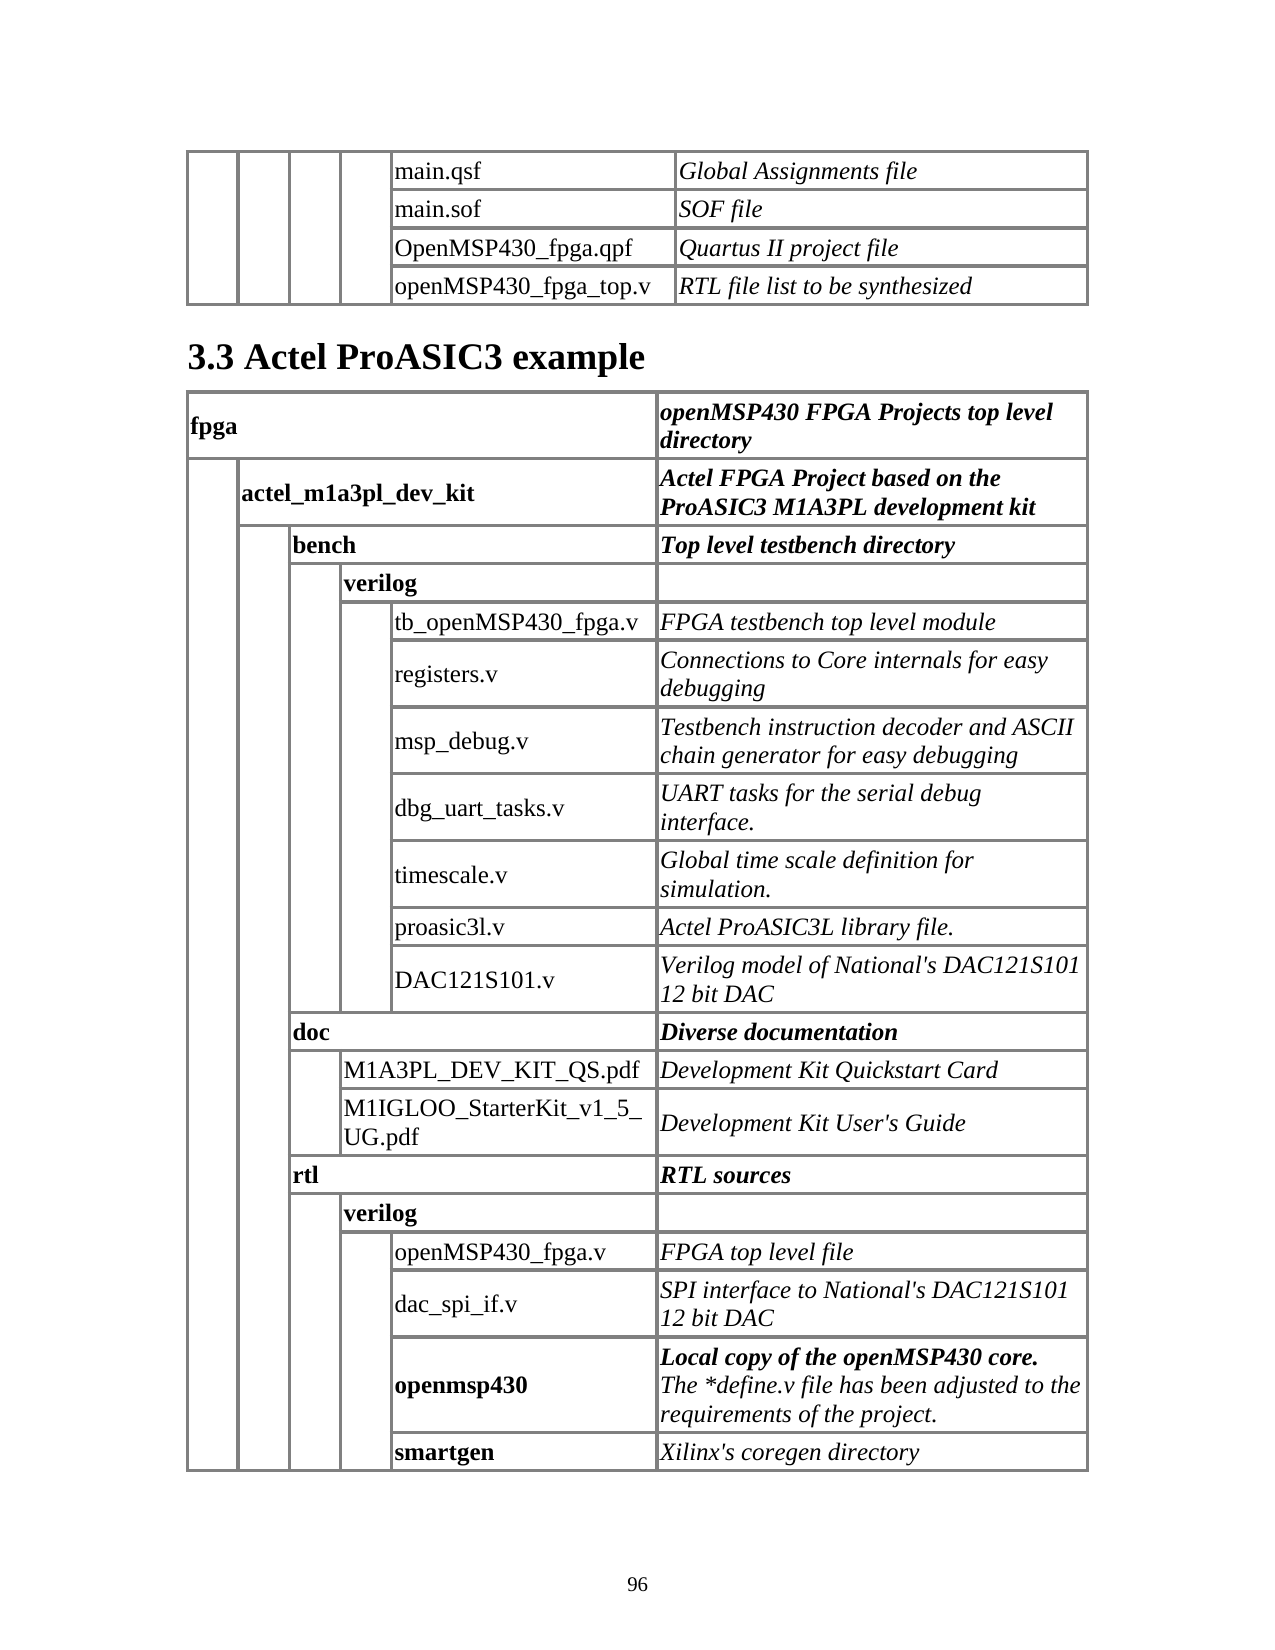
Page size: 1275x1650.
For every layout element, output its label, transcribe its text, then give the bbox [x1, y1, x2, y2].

table_cell UART tasks for the serial debug interface. [659, 775, 1086, 839]
table_cell SOF file [677, 191, 1086, 226]
table_cell SPI interface to National's DAC121S101 12 bit DAC [659, 1272, 1086, 1335]
table_cell abcd [291, 565, 339, 1011]
table_cell d [291, 153, 339, 302]
table_header fpga [189, 394, 655, 457]
table_cell Connections to Core internals for easy debugging [659, 642, 1086, 705]
table_cell dbg_uart_tasks.v [393, 775, 655, 839]
table_cell bench [291, 527, 655, 562]
table_cell Development Kit User's Guide [659, 1090, 1086, 1154]
table_cell verilog [342, 565, 655, 600]
table_cell FPGA testbench top level module [659, 604, 1086, 638]
table_cell Xilinx's coregen directory [659, 1434, 1086, 1469]
table_cell abcd [342, 1234, 390, 1469]
table_cell abcd [342, 153, 390, 302]
table_cell FPGA top level file [659, 1234, 1086, 1268]
table_cell doc [291, 1014, 655, 1049]
text 3.3 Actel ProASIC3 example [187, 334, 1088, 378]
table_cell main.qsf [393, 153, 674, 188]
table_cell abcd [240, 527, 288, 1469]
table_cell registers.v [393, 642, 655, 705]
table_cell OpenMSP430_fpga.qpf [393, 230, 674, 264]
table_cell tb_openMSP430_fpga.v [393, 604, 655, 638]
table_cell Actel FPGA Project based on the ProASIC3 M1A3PL development kit [659, 460, 1086, 524]
table_cell Actel ProASIC3L library file. [659, 909, 1086, 944]
table_cell DAC121S101.v [393, 947, 655, 1011]
table_cell verilog [342, 1195, 655, 1230]
table_cell Global Assignments file [677, 153, 1086, 188]
table_cell RTL file list to be synthesized [677, 268, 1086, 302]
table_cell openMSP430_fpga_top.v [393, 268, 674, 302]
table_cell smartgen [393, 1434, 655, 1469]
table_cell Diverse documentation [659, 1014, 1086, 1049]
table_cell [659, 565, 1086, 600]
table_cell abcd [342, 604, 390, 1011]
table_cell actel_m1a3pl_dev_kit [240, 460, 655, 524]
table_cell abcd [189, 460, 236, 1469]
table_cell rtl [291, 1157, 655, 1192]
table_cell abcd [291, 1052, 339, 1154]
table_cell Global time scale definition for simulation. [659, 842, 1086, 906]
table_cell Verilog model of National's DAC121S101 12 bit DAC [659, 947, 1086, 1011]
table_cell proasic3l.v [393, 909, 655, 944]
table_cell [240, 153, 288, 302]
table_cell M1IGLOO_StarterKit_v1_5_UG.pdf [342, 1090, 655, 1154]
table_cell M1A3PL_DEV_KIT_QS.pdf [342, 1052, 655, 1087]
table_cell Top level testbench directory [659, 527, 1086, 562]
table_cell timescale.v [393, 842, 655, 906]
table_cell main.sof [393, 191, 674, 226]
table_cell msp_debug.v [393, 709, 655, 772]
table_cell Testbench instruction decoder and ASCII chain generator for easy debugging [659, 709, 1086, 772]
table_cell RTL sources [659, 1157, 1086, 1192]
table_cell [189, 153, 236, 302]
table_cell openmsp430 [393, 1339, 655, 1431]
table_cell [659, 1195, 1086, 1230]
table_cell Quartus II project file [677, 230, 1086, 264]
table_cell openMSP430_fpga.v [393, 1234, 655, 1268]
table_cell dac_spi_if.v [393, 1272, 655, 1335]
table_cell abcd [291, 1195, 339, 1469]
table_header openMSP430 FPGA Projects top level directory [659, 394, 1086, 457]
table_cell Development Kit Quickstart Card [659, 1052, 1086, 1087]
table_cell Local copy of the openMSP430 core. The *define.v file has been adjusted to the requirements of the project. [659, 1339, 1086, 1431]
